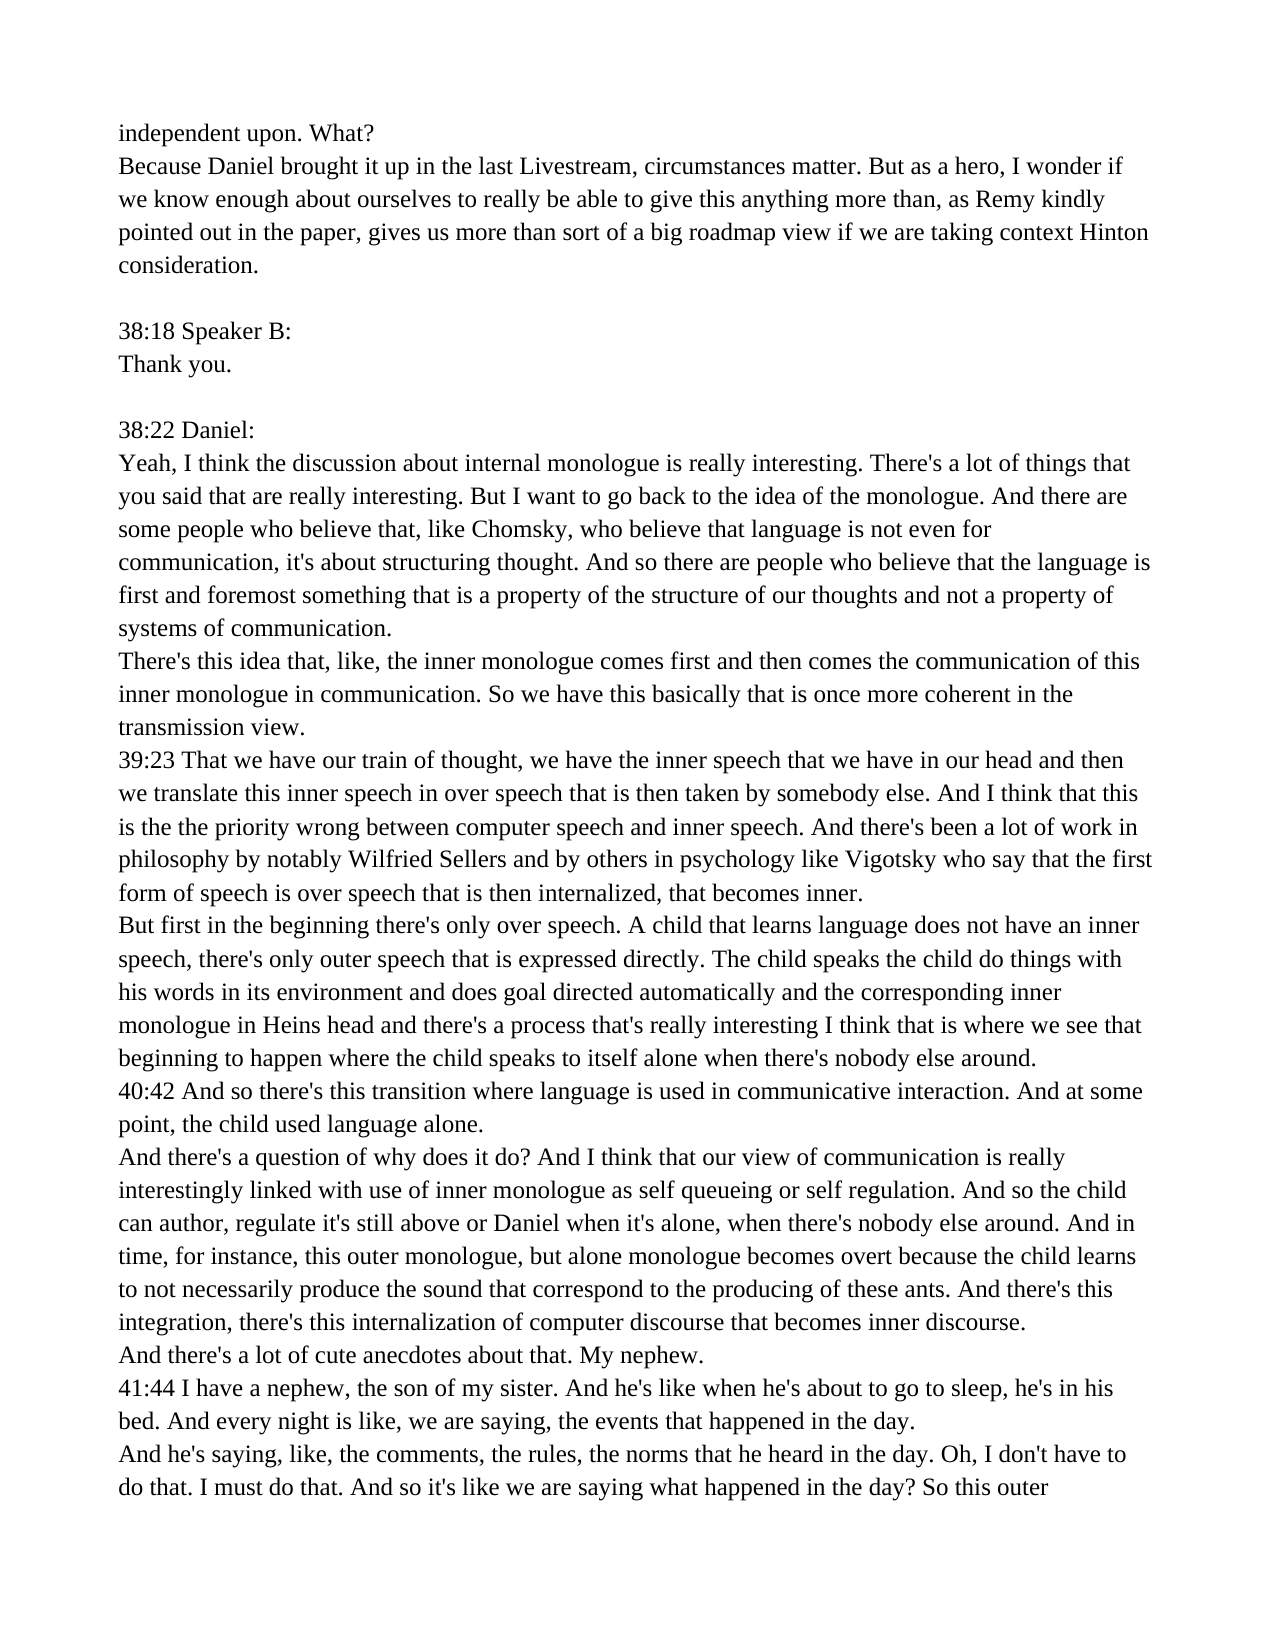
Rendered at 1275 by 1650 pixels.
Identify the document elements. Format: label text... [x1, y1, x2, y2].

text But first in the beginning there's only over speech. A child that learns language does not have an inner speech, there's only outer speech that is expressed directly. The child speaks the child do things with his words in its environment and does goal directed automatically and the corresponding inner monologue in Heins head and there's a process that's really interesting I think that is where we see that beginning to happen where the child speaks to itself alone when there's nobody else around. [118, 911, 1157, 1071]
text 40:42 And so there's this transition where language is used in communicative interaction. And at some point, the child used language alone. [118, 1076, 1157, 1137]
text independent upon. What? [118, 118, 1157, 147]
text And there's a lot of cute anecdotes about that. My nephew. [118, 1340, 1157, 1369]
text 38:22 Daniel: [118, 415, 1157, 444]
text There's this idea that, like, the inner monologue comes first and then comes the communication of this inner monologue in communication. So we have this basically that is once more coherent in the transmission view. [118, 646, 1157, 741]
text Thank you. [118, 349, 1157, 378]
text And he's saying, like, the comments, the rules, the norms that he heard in the day. Oh, I don't have to do that. I must do that. And so it's like we are saying what happened in the day? So this outer [118, 1439, 1157, 1501]
text And there's a question of why does it do? And I think that our view of communication is really interestingly linked with use of inner monologue as self queueing or self regulation. And so the child can author, regulate it's still above or Daniel when it's alone, when there's nobody else around. And in time, for instance, this outer monologue, but alone monologue becomes overt because the child learns to not necessarily produce the sound that correspond to the producing of these ants. And there's this integration, there's this internalization of computer discourse that becomes inner discourse. [118, 1142, 1157, 1336]
text 38:18 Speaker B: [118, 316, 1157, 345]
text Yeah, I think the discussion about internal monologue is really interesting. There's a lot of things that you said that are really interesting. But I want to go back to the idea of the monologue. And there are some people who believe that, like Chomsky, who believe that language is not even for communication, it's about structuring thought. And so there are people who believe that the language is first and foremost something that is a property of the structure of our thoughts and not a property of systems of communication. [118, 448, 1157, 642]
text Because Daniel brought it up in the last Livestream, circumstances matter. But as a hero, I wonder if we know enough about ourselves to really be able to give this anything more than, as Remy kindly pointed out in the paper, gives us more than sort of a big roadmap view if we are taking context Hinton consideration. [118, 151, 1157, 279]
text 39:23 That we have our train of thought, we have the inner speech that we have in our head and then we translate this inner speech in over speech that is then taken by somebody else. And I think that this is the the priority wrong between computer speech and inner speech. And there's been a lot of work in philosophy by notably Wilfried Sellers and by others in psychology like Vigotsky who say that the first form of speech is over speech that is then internalized, that becomes inner. [118, 746, 1157, 906]
text 41:44 I have a nephew, the son of my sister. And he's like when he's about to go to sleep, he's in his bed. And every night is like, we are saying, the events that happened in the day. [118, 1373, 1157, 1435]
